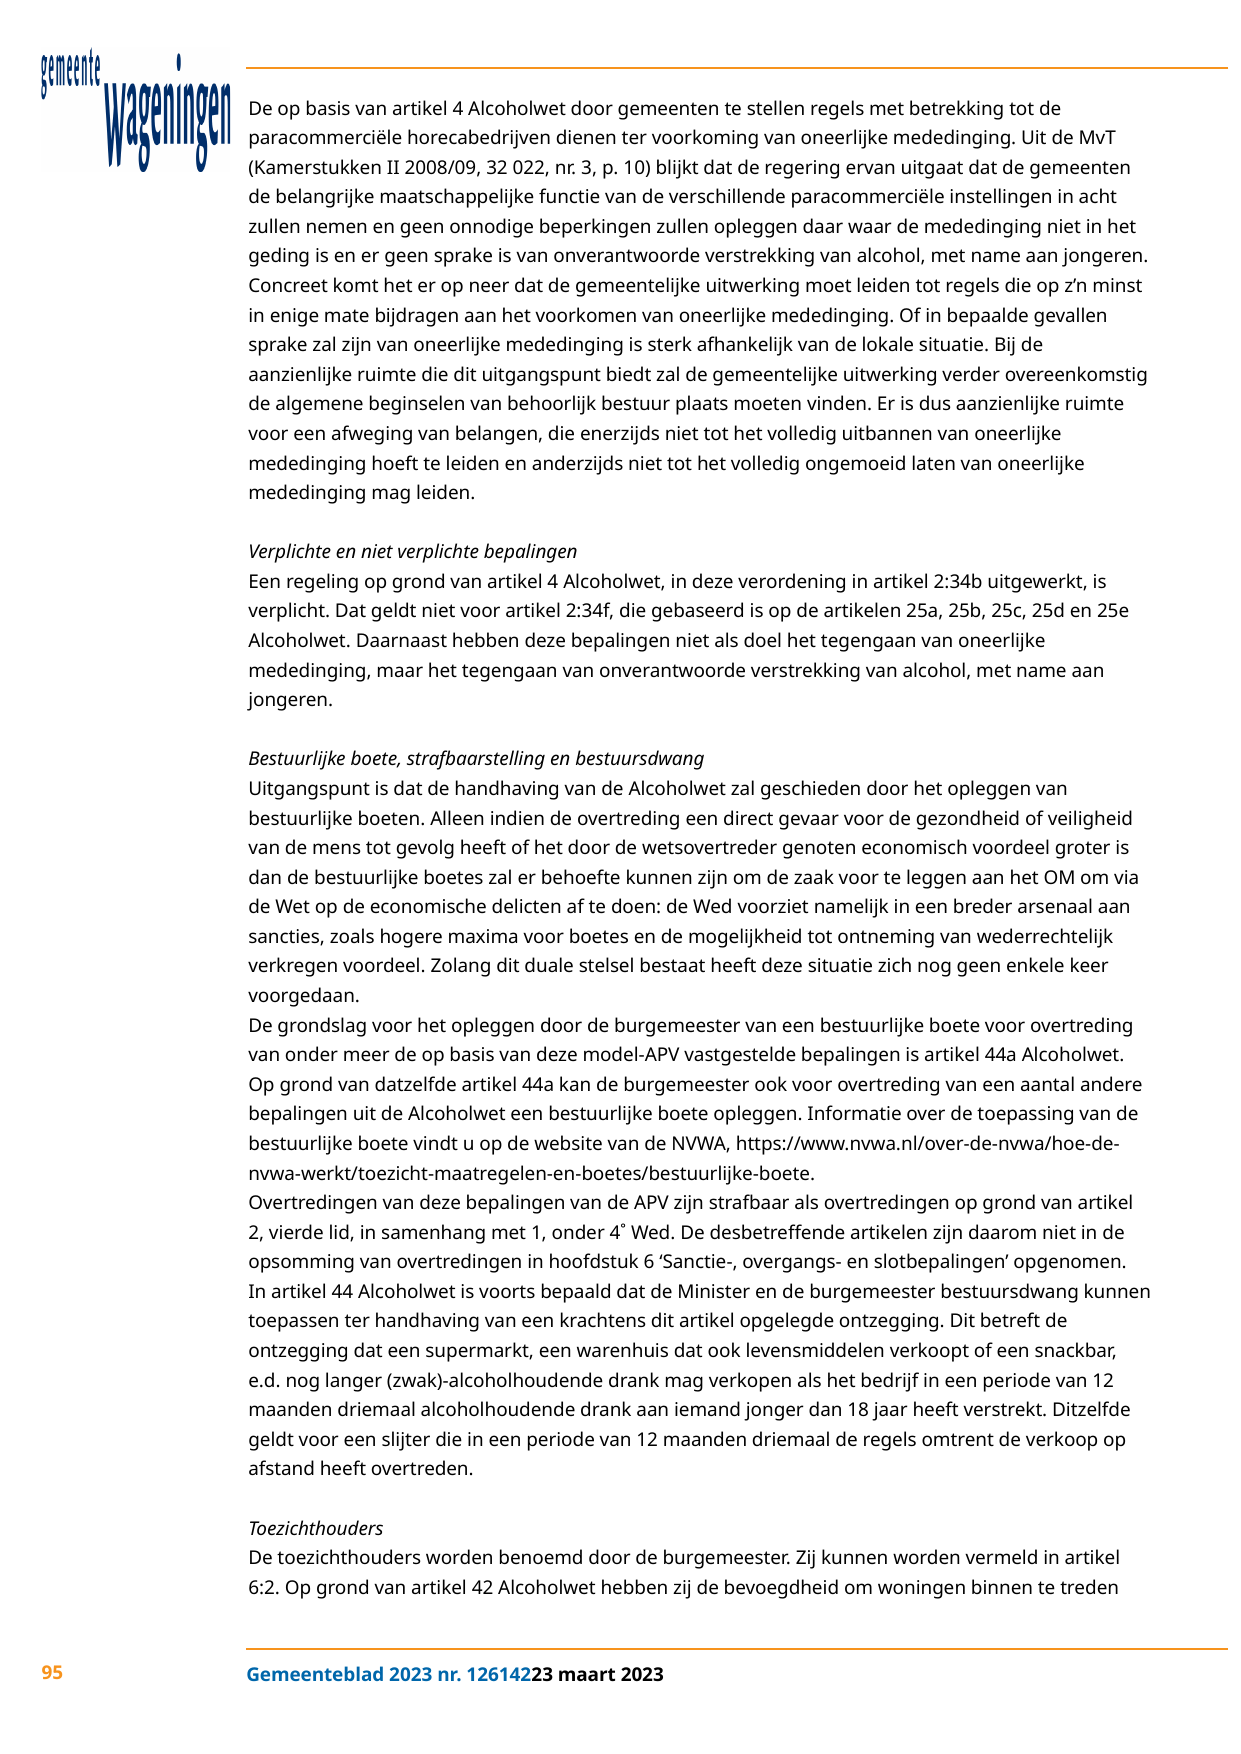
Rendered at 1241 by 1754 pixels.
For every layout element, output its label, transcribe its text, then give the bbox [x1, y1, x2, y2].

text Concreet komt het er op neer dat de gemeentelijke uitwerking moet leiden tot regels die op z’n minst in enige mate bijdragen aan het voorkomen van oneerlijke mededinging. Of in bepaalde gevallen sprake zal zijn van oneerlijke mededinging is sterk afhankelijk van de lokale situatie. Bij de aanzienlijke ruimte die dit uitgangspunt biedt zal de gemeentelijke uitwerking verder overeenkomstig de algemene beginselen van behoorlijk bestuur plaats moeten vinden. Er is dus aanzienlijke ruimte voor een afweging van belangen, die enerzijds niet tot het volledig uitbannen van oneerlijke mededinging hoeft te leiden en anderzijds niet tot het volledig ongemoeid laten van oneerlijke mededinging mag leiden. [248, 272, 1152, 505]
text Een regeling op grond van artikel 4 Alcoholwet, in deze verordening in artikel 2:34b uitgewerkt, is verplicht. Dat geldt niet voor artikel 2:34f, die gebaseerd is op de artikelen 25a, 25b, 25c, 25d en 25e Alcoholwet. Daarnaast hebben deze bepalingen niet als doel het tegengaan van oneerlijke mededinging, maar het tegengaan van onverantwoorde verstrekking van alcohol, met name aan jongeren. [248, 568, 1152, 712]
text De toezichthouders worden benoemd door de burgemeester. Zij kunnen worden vermeld in artikel 6:2. Op grond van artikel 42 Alcoholwet hebben zij de bevoegdheid om woningen binnen te treden [248, 1544, 1152, 1600]
text Verplichte en niet verplichte bepalingen [248, 538, 1152, 564]
text Uitgangspunt is dat de handhaving van de Alcoholwet zal geschieden door het opleggen van bestuurlijke boeten. Alleen indien de overtreding een direct gevaar voor de gezondheid of veiligheid van de mens tot gevolg heeft of het door de wetsovertreder genoten economisch voordeel groter is dan de bestuurlijke boetes zal er behoefte kunnen zijn om de zaak voor te leggen aan het OM om via de Wet op de economische delicten af te doen: de Wed voorziet namelijk in een breder arsenaal aan sancties, zoals hogere maxima voor boetes en de mogelijkheid tot ontneming van wederrechtelijk verkregen voordeel. Zolang dit duale stelsel bestaat heeft deze situatie zich nog geen enkele keer voorgedaan. [248, 775, 1152, 1008]
text Toezichthouders [248, 1515, 1152, 1541]
text Overtredingen van deze bepalingen van de APV zijn strafbaar als overtredingen op grond van artikel 2, vierde lid, in samenhang met 1, onder 4˚ Wed. De desbetreffende artikelen zijn daarom niet in de opsomming van overtredingen in hoofdstuk 6 ‘Sanctie-, overgangs- en slotbepalingen’ opgenomen. [248, 1189, 1152, 1274]
text In artikel 44 Alcoholwet is voorts bepaald dat de Minister en de burgemeester bestuursdwang kunnen toepassen ter handhaving van een krachtens dit artikel opgelegde ontzegging. Dit betreft de ontzegging dat een supermarkt, een warenhuis dat ook levensmiddelen verkoopt of een snackbar, e.d. nog langer (zwak)-alcoholhoudende drank mag verkopen als het bedrijf in een periode van 12 maanden driemaal alcoholhoudende drank aan iemand jonger dan 18 jaar heeft verstrekt. Ditzelfde geldt voor een slijter die in een periode van 12 maanden driemaal de regels omtrent de verkoop op afstand heeft overtreden. [248, 1278, 1152, 1481]
picture [41, 47, 231, 172]
text De grondslag voor het opleggen door de burgemeester van een bestuurlijke boete voor overtreding van onder meer de op basis van deze model-APV vastgestelde bepalingen is artikel 44a Alcoholwet. Op grond van datzelfde artikel 44a kan de burgemeester ook voor overtreding van een aantal andere bepalingen uit de Alcoholwet een bestuurlijke boete opleggen. Informatie over de toepassing van de bestuurlijke boete vindt u op de website van de NVWA, https://www.nvwa.nl/over-de-nvwa/hoe-de-nvwa-werkt/toezicht-maatregelen-en-boetes/bestuurlijke-boete. [248, 1012, 1152, 1186]
text De op basis van artikel 4 Alcoholwet door gemeenten te stellen regels met betrekking tot de paracommerciële horecabedrijven dienen ter voorkoming van oneerlijke mededinging. Uit de MvT (Kamerstukken II 2008/09, 32 022, nr. 3, p. 10) blijkt dat de regering ervan uitgaat dat de gemeenten de belangrijke maatschappelijke functie van de verschillende paracommerciële instellingen in acht zullen nemen en geen onnodige beperkingen zullen opleggen daar waar de mededinging niet in het geding is en er geen sprake is van onverantwoorde verstrekking van alcohol, met name aan jongeren. [248, 95, 1152, 268]
text Bestuurlijke boete, strafbaarstelling en bestuursdwang [248, 746, 1152, 771]
